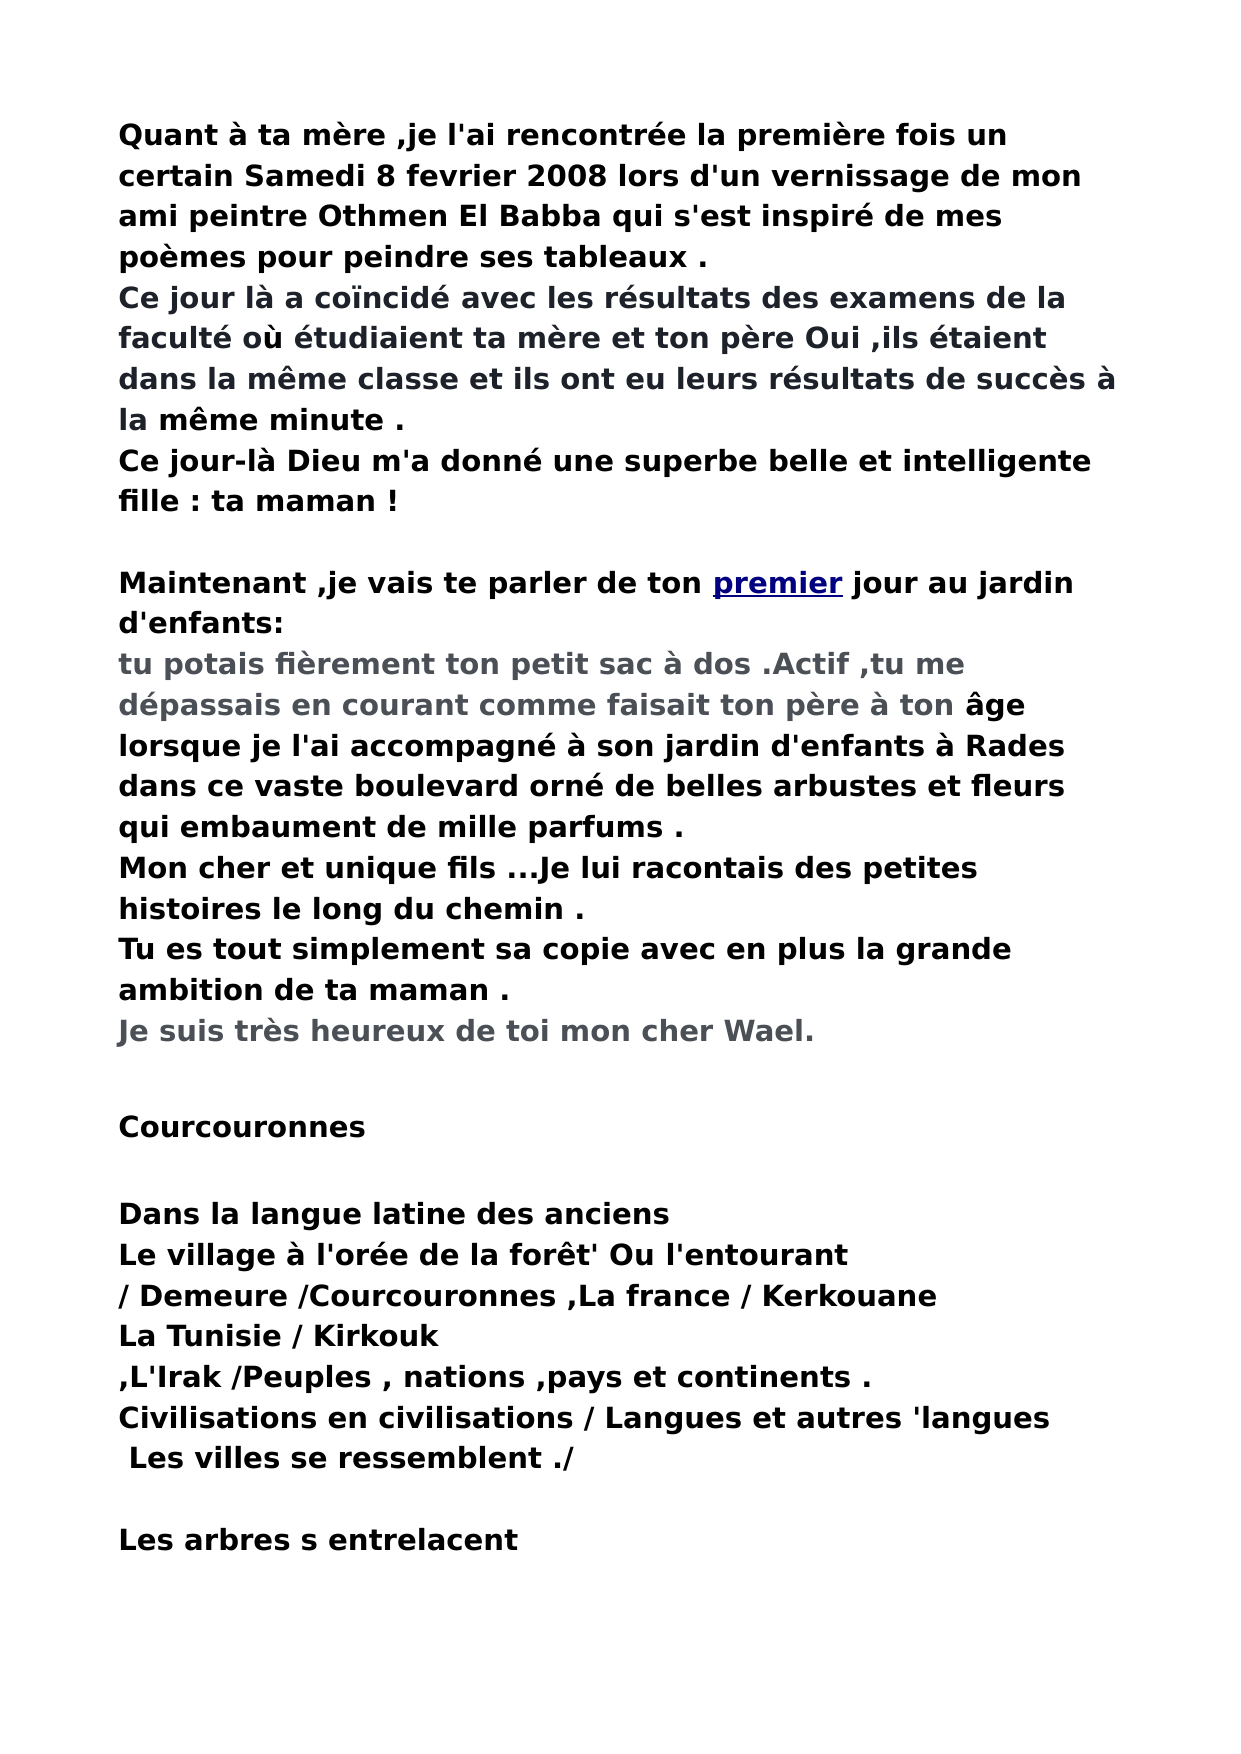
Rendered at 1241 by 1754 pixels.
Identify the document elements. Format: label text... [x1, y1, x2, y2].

subtitle Courcouronnes [118, 1110, 1122, 1144]
text Mon cher et unique fils ...Je lui racontais des petites histoires le long du chemin . Tu es tout simplement sa copie avec en plus la grande ambition de ta maman . Je suis très heureux de toi mon cher Wael. [118, 851, 1122, 1048]
text Maintenant ,je vais te parler de ton premier jour au jardin d'enfants: tu potais fièrement ton petit sac à dos .Actif ,tu me dépassais en courant comme faisait ton père à ton âge lorsque je l'ai accompagné à son jardin d'enfants à Rades dans ce vaste boulevard orné de belles arbustes et fleurs qui embaument de mille parfums . [118, 566, 1122, 844]
text ,L'Irak /Peuples , nations ,pays et continents . [118, 1360, 1122, 1394]
text Les villes se ressemblent ./ [118, 1442, 1122, 1476]
text Les arbres s entrelacent [118, 1523, 1122, 1557]
text Dans la langue latine des anciens [118, 1197, 1122, 1231]
text Civilisations en civilisations / Langues et autres 'langues [118, 1401, 1122, 1435]
text La Tunisie / Kirkouk [118, 1319, 1122, 1353]
text Le village à l'orée de la forêt' Ou l'entourant [118, 1238, 1122, 1272]
text Ce jour-là Dieu m'a donné une superbe belle et intelligente fille : ta maman ! [118, 444, 1122, 519]
text Quant à ta mère ,je l'ai rencontrée la première fois un certain Samedi 8 fevrier 2008 lors d'un vernissage de mon ami peintre Othmen El Babba qui s'est inspiré de mes poèmes pour peindre ses tableaux . Ce jour là a coïncidé avec les résultats des examens de la faculté où étudiaient ta mère et ton père Oui ,ils étaient dans la même classe et ils ont eu leurs résultats de succès à la même minute . [118, 118, 1122, 437]
text / Demeure /Courcouronnes ,La france / Kerkouane [118, 1279, 1122, 1313]
